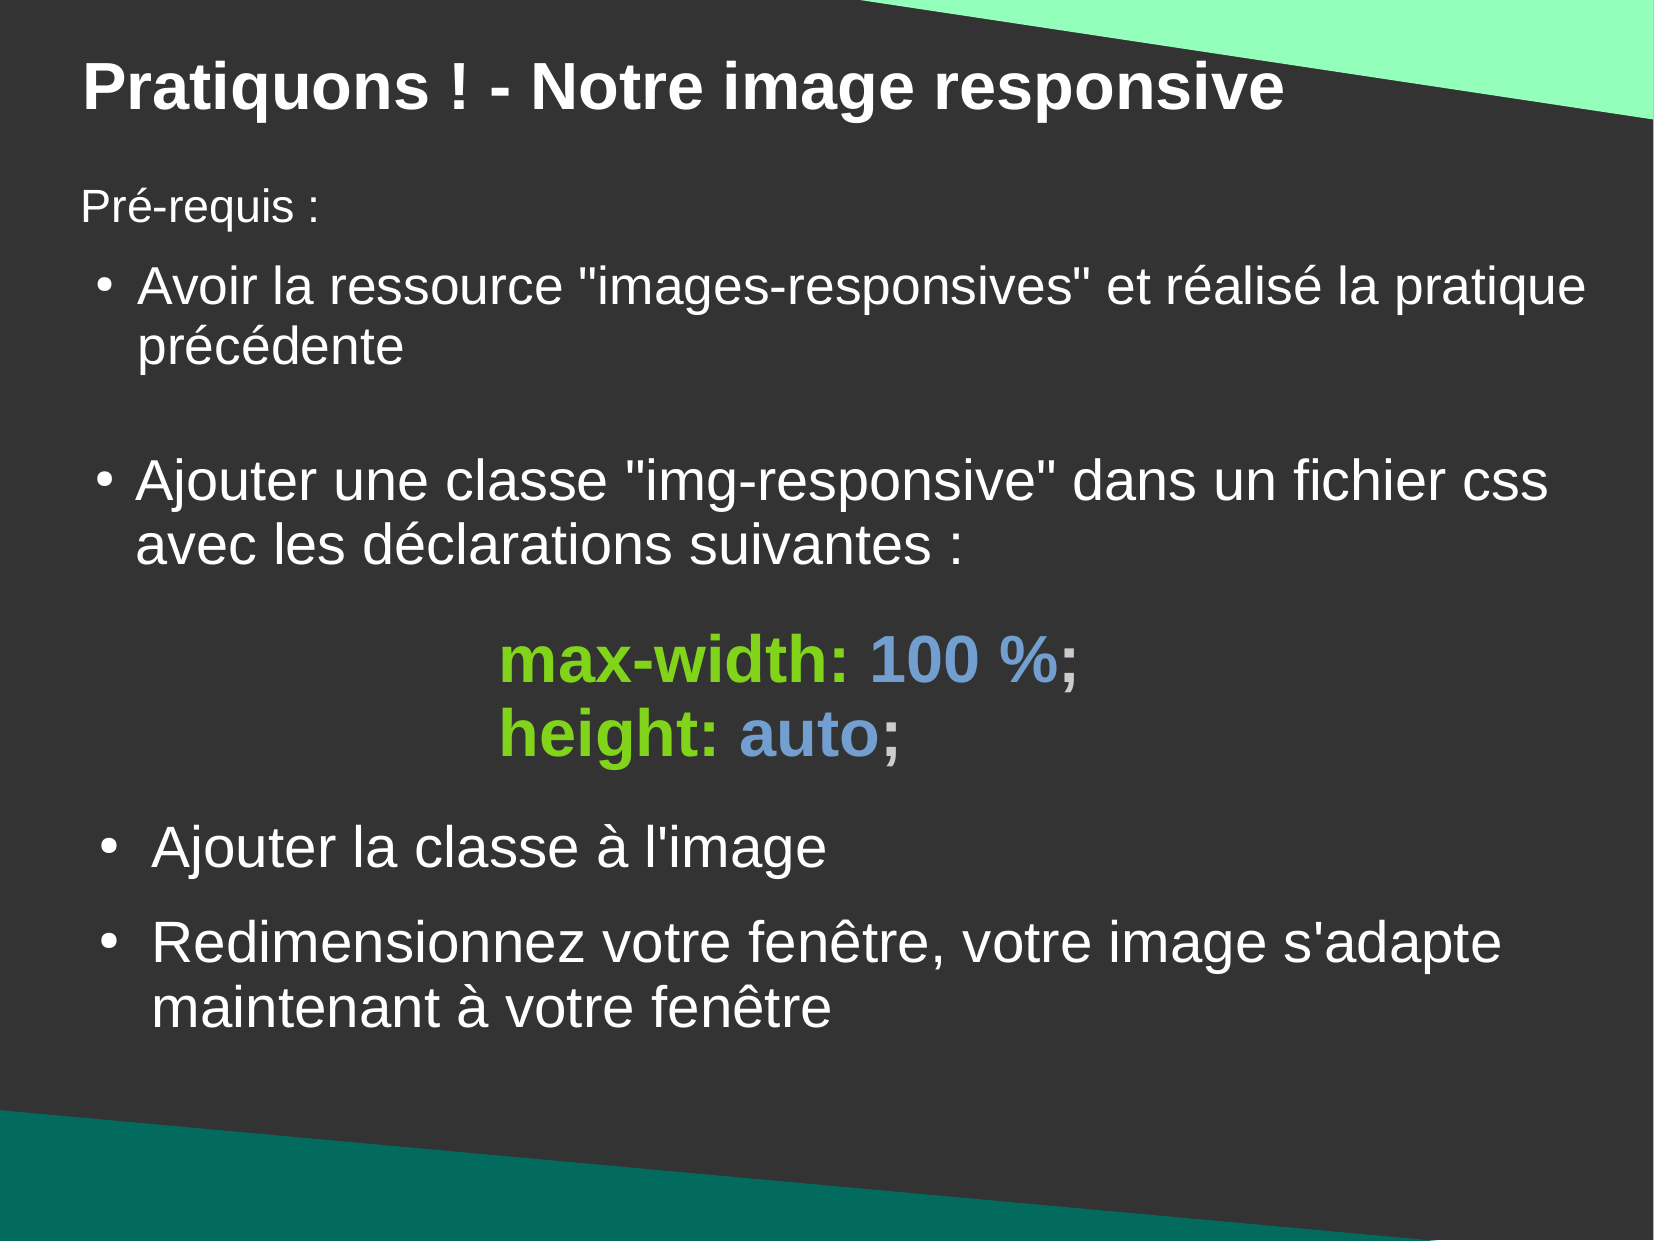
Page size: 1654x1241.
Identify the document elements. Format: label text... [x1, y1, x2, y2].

title Pratiquons ! - Notre image responsive [82, 49, 1571, 152]
list Ajouter la classe à l'image Redimensionnez votre fenêtre, votre image s'adapte maintenant à votre fenêtre [80, 814, 1605, 1075]
list Ajouter une classe "img-responsive" dans un fichier css avec les déclarations suivantes : [80, 447, 1605, 580]
text_box [859, 0, 1654, 120]
text_box max-width: 100 %; height: auto; [484, 614, 1099, 791]
list Pré-requis : Avoir la ressource "images-responsives" et réalisé la pratique précédente [80, 180, 1620, 378]
